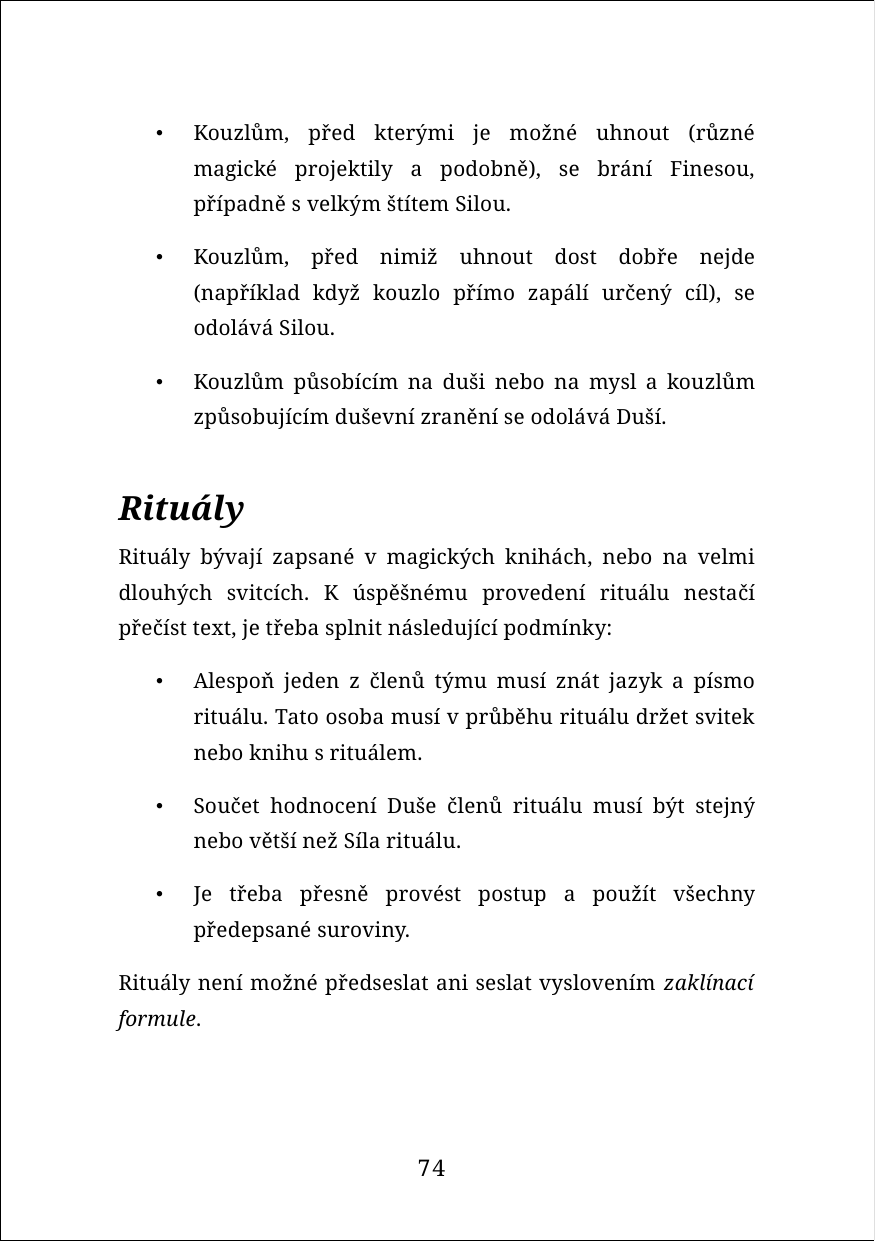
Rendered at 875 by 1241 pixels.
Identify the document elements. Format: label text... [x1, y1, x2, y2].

list Je třeba přesně provést postup a použít všechny předepsané suroviny. [156, 879, 756, 943]
text Rituály bývají zapsané v magických knihách, nebo na velmi dlouhých svitcích. K úspěšnému provedení rituálu nestačí přečíst text, je třeba splnit následující podmínky: [118, 542, 756, 642]
text Rituály není možné předseslat ani seslat vyslovením zaklínací formule. [118, 968, 756, 1032]
list Kouzlům, před nimiž uhnout dost dobře nejde (například když kouzlo přímo zapálí určený cíl), se odolává Silou. [156, 242, 756, 342]
list Alespoň jeden z členů týmu musí znát jazyk a písmo rituálu. Tato osoba musí v průběhu rituálu držet svitek nebo knihu s rituálem. [156, 667, 756, 766]
subtitle Rituály [118, 485, 756, 531]
list Součet hodnocení Duše členů rituálu musí být stejný nebo větší než Síla rituálu. [156, 791, 756, 855]
list Kouzlům, před kterými je možné uhnout (různé magické projektily a podobně), se brání Finesou, případně s velkým štítem Silou. [156, 118, 756, 218]
list Kouzlům působícím na duši nebo na mysl a kouzlům způsobujícím duševní zranění se odolává Duší. [156, 367, 756, 431]
